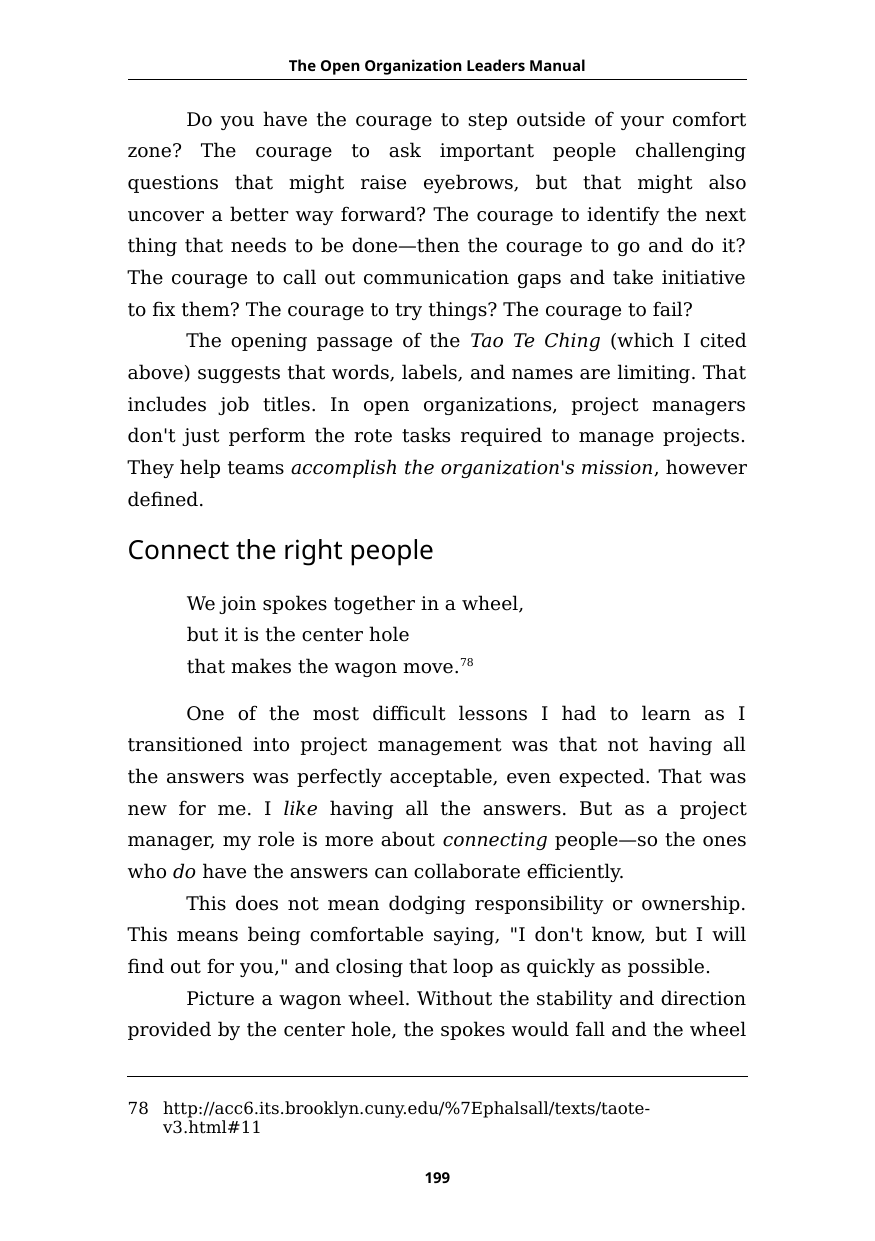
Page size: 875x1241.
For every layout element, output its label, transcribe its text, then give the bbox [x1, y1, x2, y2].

text http://acc6.its.brooklyn.cuny.edu/%7Ephalsall/texts/taote-v3.html#11 [127, 1099, 747, 1138]
text The opening passage of the Tao Te Ching (which I cited above) suggests that words, labels, and names are limiting. That includes job titles. In open organizations, project managers don't just perform the rote tasks required to manage projects. They help teams accomplish the organization's mission, however defined. [127, 330, 747, 511]
text This does not mean dodging responsibility or ownership. This means being comfortable saying, "I don't know, but I will find out for you," and closing that loop as quickly as possible. [127, 893, 747, 978]
text Do you have the courage to step outside of your comfort zone? The courage to ask important people challenging questions that might raise eyebrows, but that might also uncover a better way forward? The courage to identify the next thing that needs to be done—then the courage to go and do it? The courage to call out communication gaps and take initiative to fix them? The courage to try things? The courage to fail? [127, 109, 747, 321]
text One of the most difficult lessons I had to learn as I transitioned into project management was that not having all the answers was perfectly acceptable, even expected. That was new for me. I like having all the answers. But as a project manager, my role is more about connecting people—so the ones who do have the answers can collaborate efficiently. [127, 703, 747, 883]
subtitle Connect the right people [127, 535, 747, 565]
text We join spokes together in a wheel, but it is the center hole that makes the wagon move. [187, 593, 688, 678]
text Picture a wagon wheel. Without the stability and direction provided by the center hole, the spokes would fall and the wheel [127, 988, 747, 1041]
